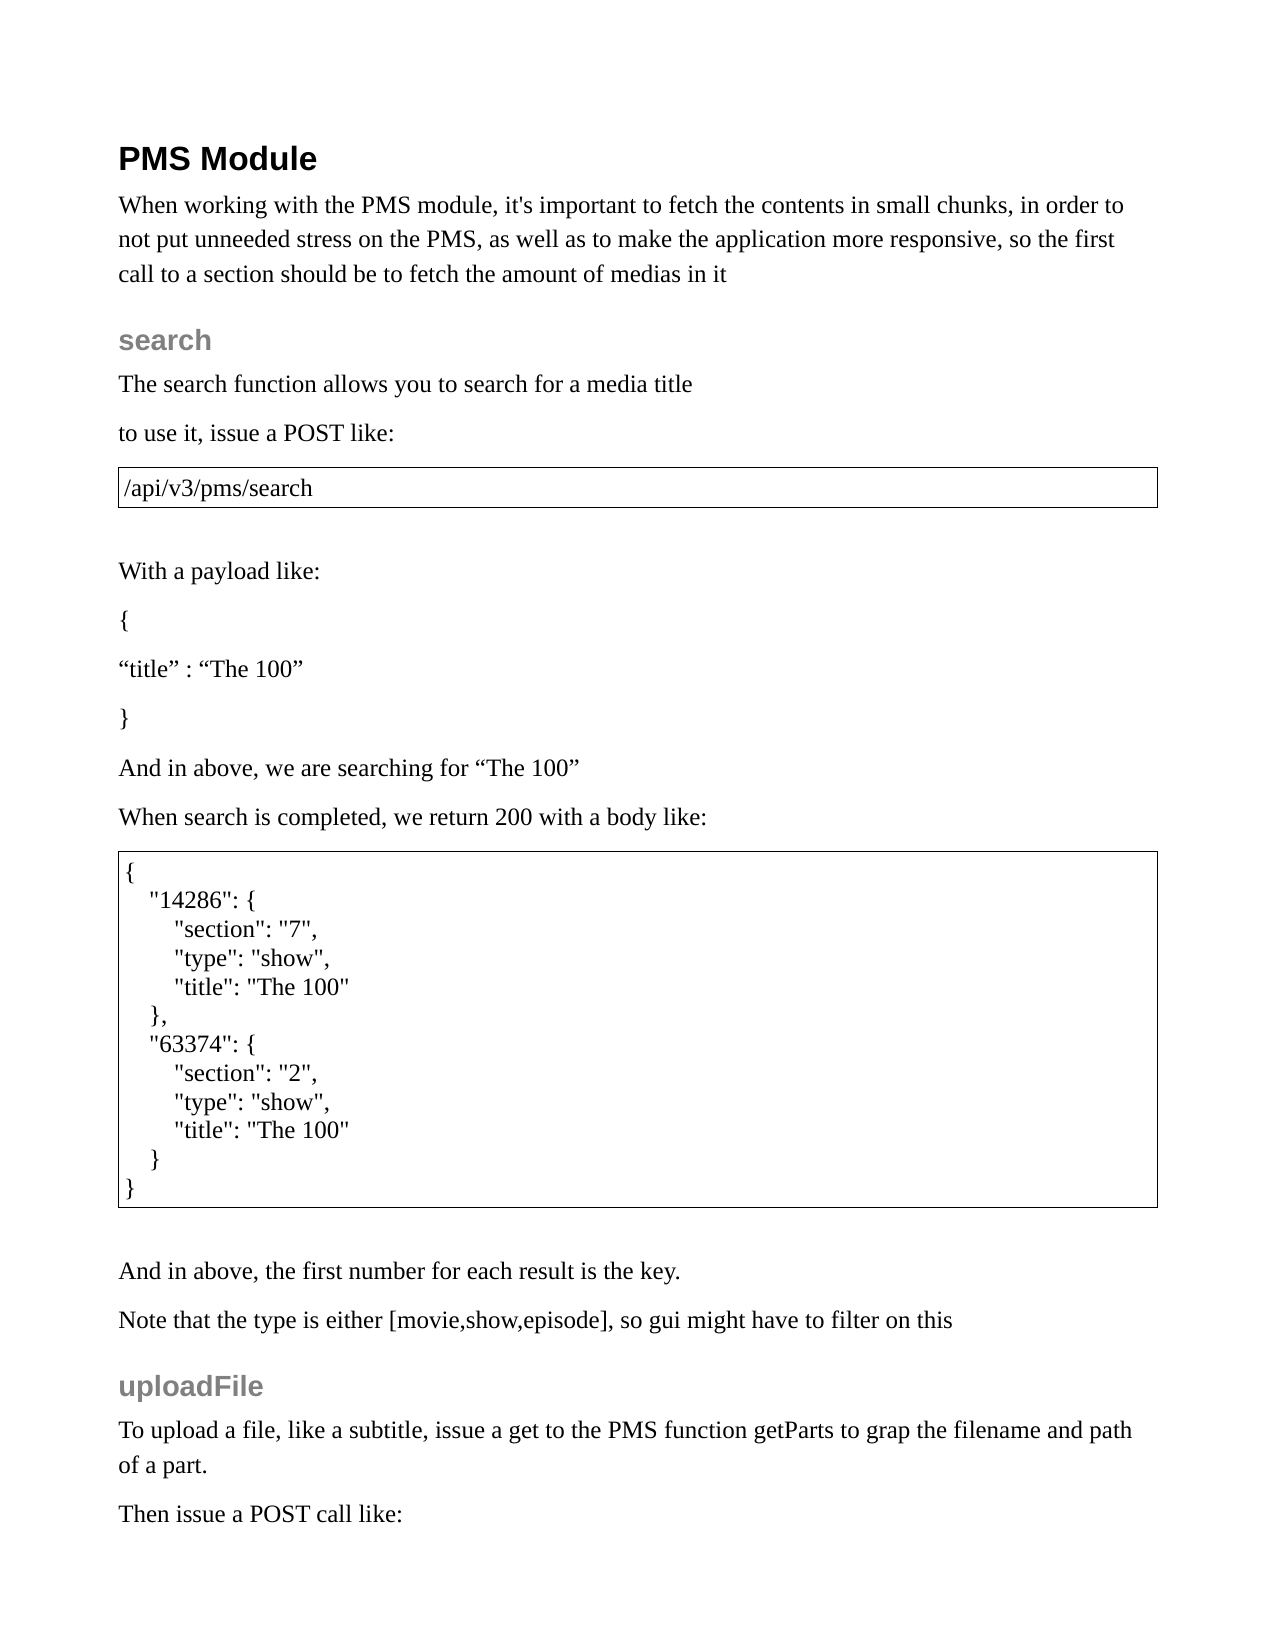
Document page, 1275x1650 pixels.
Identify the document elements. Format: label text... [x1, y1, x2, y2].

text } [118, 703, 1157, 732]
text Note that the type is either [movie,show,episode], so gui might have to filter on this [118, 1306, 1157, 1334]
text When search is completed, we return 200 with a body like: [118, 802, 1157, 830]
table_header { "14286": { "section": "7", "type": "show", "title": "The 100" }, "63374": { "section": "2", "type": "show", "title": "The 100" } } [119, 852, 1157, 1207]
text “title” : “The 100” [118, 654, 1157, 683]
table_header /api/v3/pms/search [119, 468, 1157, 507]
text And in above, we are searching for “The 100” [118, 753, 1157, 781]
text Then issue a POST call like: [118, 1499, 1157, 1527]
subtitle search [118, 323, 1157, 356]
text To upload a file, like a subtitle, issue a get to the PMS function getParts to grap the filename and path of a part. [118, 1415, 1157, 1478]
subtitle uploadFile [118, 1369, 1157, 1403]
text { [118, 605, 1157, 634]
text to use it, issue a POST like: [118, 418, 1157, 447]
subtitle PMS Module [118, 139, 1157, 178]
text And in above, the first number for each result is the key. [118, 1256, 1157, 1285]
text The search function allows you to search for a media title [118, 369, 1157, 397]
text With a payload like: [118, 556, 1157, 585]
text When working with the PMS module, it's important to fetch the contents in small chunks, in order to not put unneeded stress on the PMS, as well as to make the application more responsive, so the first call to a section should be to fetch the amount of medias in it [118, 190, 1157, 288]
